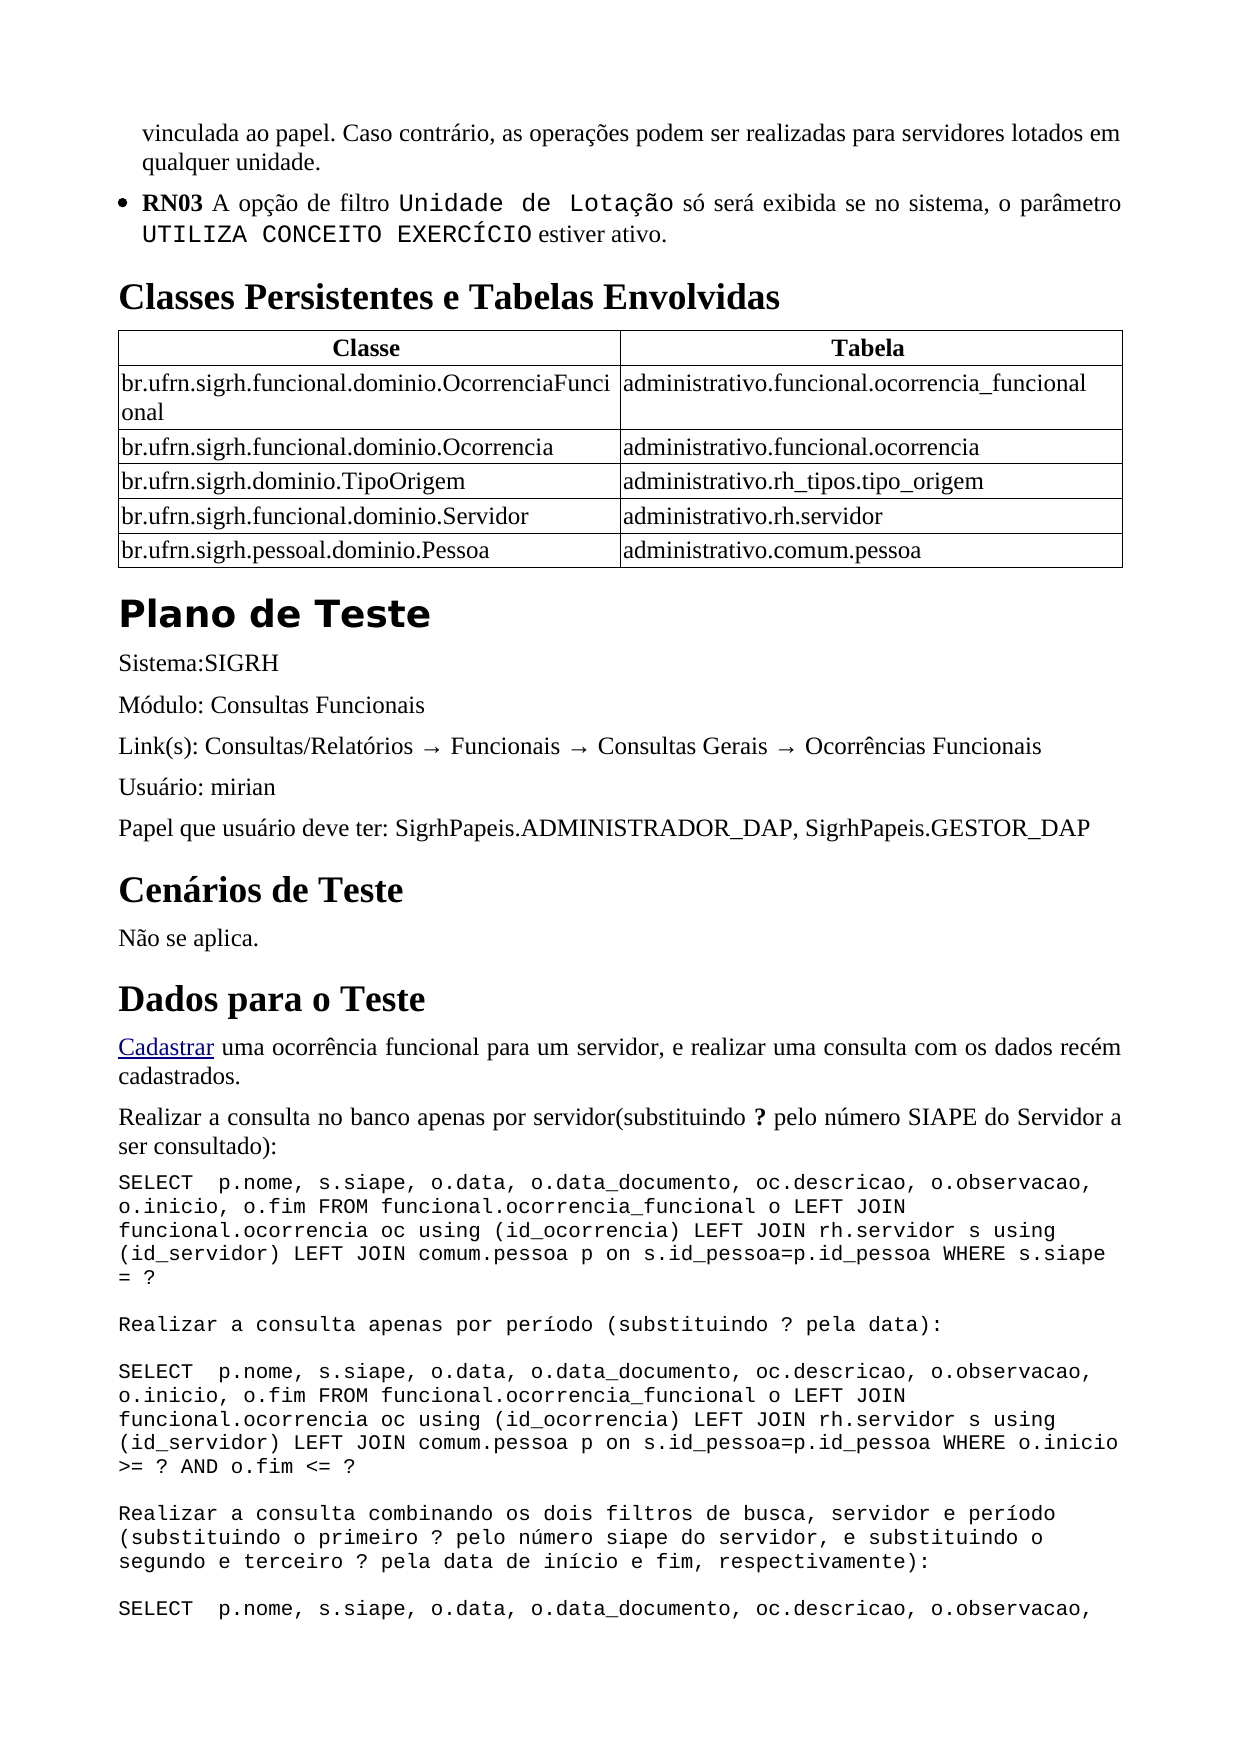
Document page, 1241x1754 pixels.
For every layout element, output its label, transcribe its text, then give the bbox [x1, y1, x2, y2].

table_cell administrativo.funcional.ocorrencia_funcional [621, 366, 1122, 428]
table_header Tabela [621, 331, 1122, 365]
list vinculada ao papel. Caso contrário, as operações podem ser realizadas para servidores lotados em qualquer unidade. [118, 118, 1122, 176]
text Realizar a consulta no banco apenas por servidor(substituindo ? pelo número SIAPE do Servidor a ser consultado): [118, 1102, 1122, 1160]
subtitle Cenários de Teste [118, 867, 1122, 910]
table_header Classe [119, 331, 620, 365]
table_cell br.ufrn.sigrh.funcional.dominio.Ocorrencia [119, 430, 620, 463]
table_cell br.ufrn.sigrh.dominio.TipoOrigem [119, 464, 620, 498]
subtitle Classes Persistentes e Tabelas Envolvidas [118, 275, 1122, 318]
table_cell administrativo.funcional.ocorrencia [621, 430, 1122, 463]
text Não se aplica. [118, 923, 1122, 952]
subtitle Dados para o Teste [118, 977, 1122, 1020]
text Papel que usuário deve ter: SigrhPapeis.ADMINISTRADOR_DAP, SigrhPapeis.GESTOR_DAP [118, 813, 1122, 842]
subtitle Plano de Teste [118, 592, 1122, 636]
table_cell br.ufrn.sigrh.pessoal.dominio.Pessoa [119, 534, 620, 567]
text Link(s): Consultas/Relatórios → Funcionais → Consultas Gerais → Ocorrências Funcionais [118, 731, 1122, 760]
table_cell administrativo.rh.servidor [621, 499, 1122, 533]
table_cell administrativo.comum.pessoa [621, 534, 1122, 567]
table_cell br.ufrn.sigrh.funcional.dominio.Servidor [119, 499, 620, 533]
table_cell br.ufrn.sigrh.funcional.dominio.OcorrenciaFuncional [119, 366, 620, 428]
text SELECT p.nome, s.siape, o.data, o.data_documento, oc.descricao, o.observacao, o.inicio, o.fim FROM funcional.ocorrencia_funcional o LEFT JOIN funcional.ocorrencia oc using (id_ocorrencia) LEFT JOIN rh.servidor s using (id_servidor) LEFT JOIN comum.pessoa p on s.id_pessoa=p.id_pessoa WHERE s.siape = ? Realizar a consulta apenas por período (substituindo ? pela data): SELECT p.nome, s.siape, o.data, o.data_documento, oc.descricao, o.observacao, o.inicio, o.fim FROM funcional.ocorrencia_funcional o LEFT JOIN funcional.ocorrencia oc using (id_ocorrencia) LEFT JOIN rh.servidor s using (id_servidor) LEFT JOIN comum.pessoa p on s.id_pessoa=p.id_pessoa WHERE o.inicio >= ? AND o.fim <= ? Realizar a consulta combinando os dois filtros de busca, servidor e período (substituindo o primeiro ? pelo número siape do servidor, e substituindo o segundo e terceiro ? pela data de início e fim, respectivamente): SELECT p.nome, s.siape, o.data, o.data_documento, oc.descricao, o.observacao, [118, 1172, 1122, 1622]
text Cadastrar uma ocorrência funcional para um servidor, e realizar uma consulta com os dados recém cadastrados. [118, 1032, 1122, 1090]
text Módulo: Consultas Funcionais [118, 690, 1122, 718]
text Sistema:SIGRH [118, 648, 1122, 677]
list RN03 A opção de filtro Unidade de Lotação só será exibida se no sistema, o parâmetro UTILIZA CONCEITO EXERCÍCIO estiver ativo. [118, 188, 1122, 250]
text Usuário: mirian [118, 772, 1122, 801]
table_cell administrativo.rh_tipos.tipo_origem [621, 464, 1122, 498]
